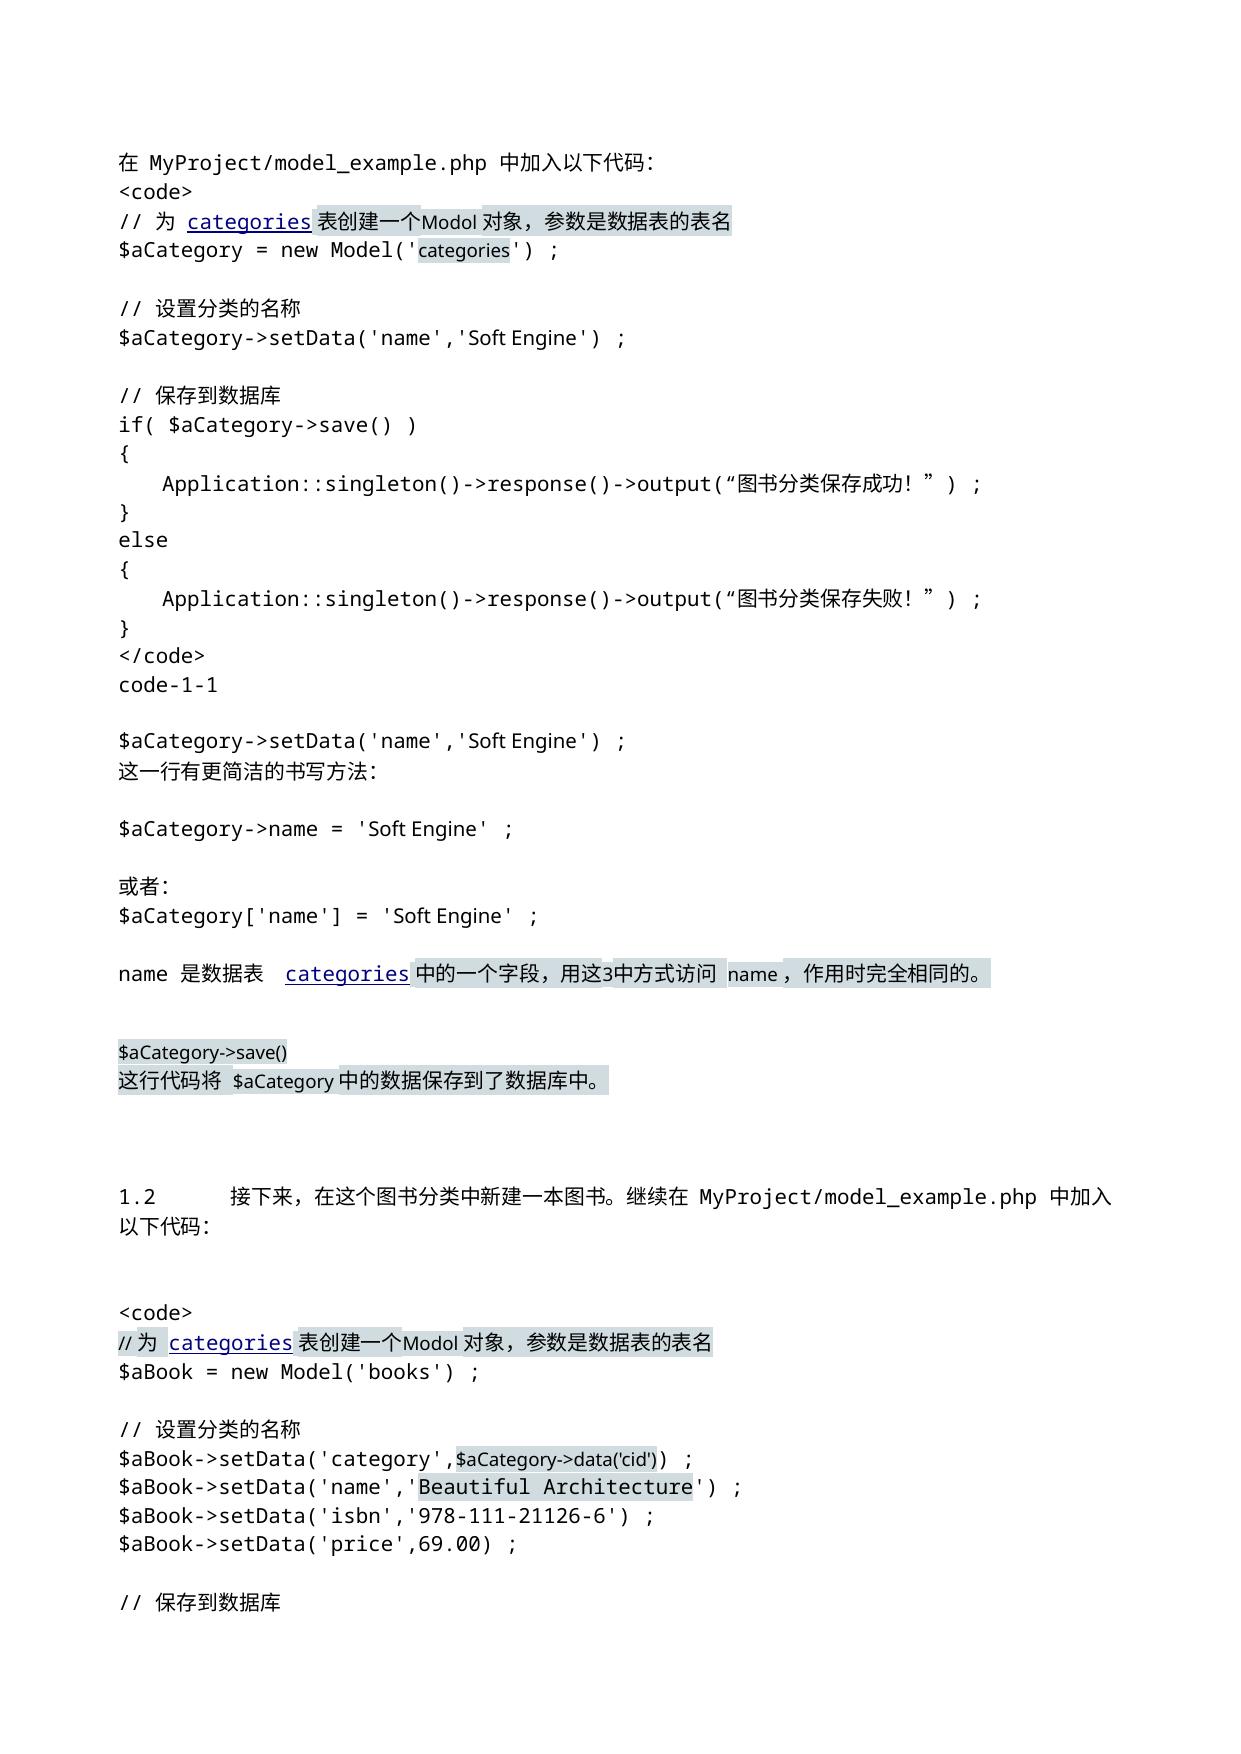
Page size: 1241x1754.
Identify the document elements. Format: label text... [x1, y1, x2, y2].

text $aBook->setData('name','Beautiful Architecture') ; [118, 1472, 1122, 1501]
text else [118, 526, 1122, 554]
text // 设置分类的名称 [118, 1414, 1122, 1444]
text // 保存到数据库 [118, 1586, 1122, 1617]
text code-1-1 [118, 670, 1122, 698]
text $aBook = new Model('books') ; [118, 1357, 1122, 1385]
text // 保存到数据库 [118, 380, 1122, 410]
text 这行代码将 $aCategory 中的数据保存到了数据库中。 [118, 1064, 1122, 1095]
text $aBook->setData('price',69.00) ; [118, 1529, 1122, 1558]
list 在 MyProject/model_example.php 中加入以下代码： [118, 147, 1122, 177]
text $aCategory->save() [118, 1039, 1122, 1064]
text $aCategory->setData('name','Soft Engine') ; [118, 727, 1122, 755]
text Application::singleton()->response()->output(“图书分类保存失败！”) ; [118, 582, 1122, 613]
text if( $aCategory->save() ) [118, 410, 1122, 438]
text } [118, 497, 1122, 526]
text $aCategory = new Model('categories') ; [118, 236, 1122, 264]
text $aBook->setData('isbn','978-111-21126-6') ; [118, 1501, 1122, 1529]
text // 为 categories 表创建一个Modol 对象，参数是数据表的表名 [118, 205, 1122, 236]
text Application::singleton()->response()->output(“图书分类保存成功！”) ; [118, 467, 1122, 497]
text </code> [118, 641, 1122, 670]
text } [118, 613, 1122, 641]
text name 是数据表 categories 中的一个字段，用这3中方式访问 name ，作用时完全相同的。 [118, 958, 1122, 988]
text 这一行有更简洁的书写方法： [118, 755, 1122, 785]
text $aBook->setData('category',$aCategory->data('cid')) ; [118, 1444, 1122, 1472]
text // 设置分类的名称 [118, 292, 1122, 323]
text 或者： [118, 871, 1122, 901]
text { [118, 438, 1122, 467]
text <code> [118, 1298, 1122, 1327]
list 接下来，在这个图书分类中新建一本图书。继续在 MyProject/model_example.php 中加入以下代码： [118, 1180, 1122, 1241]
text <code> [118, 177, 1122, 205]
text { [118, 554, 1122, 582]
text $aCategory['name'] = 'Soft Engine' ; [118, 901, 1122, 929]
text $aCategory->setData('name','Soft Engine') ; [118, 323, 1122, 351]
text $aCategory->name = 'Soft Engine' ; [118, 814, 1122, 842]
text // 为 categories 表创建一个Modol 对象，参数是数据表的表名 [118, 1327, 1122, 1357]
